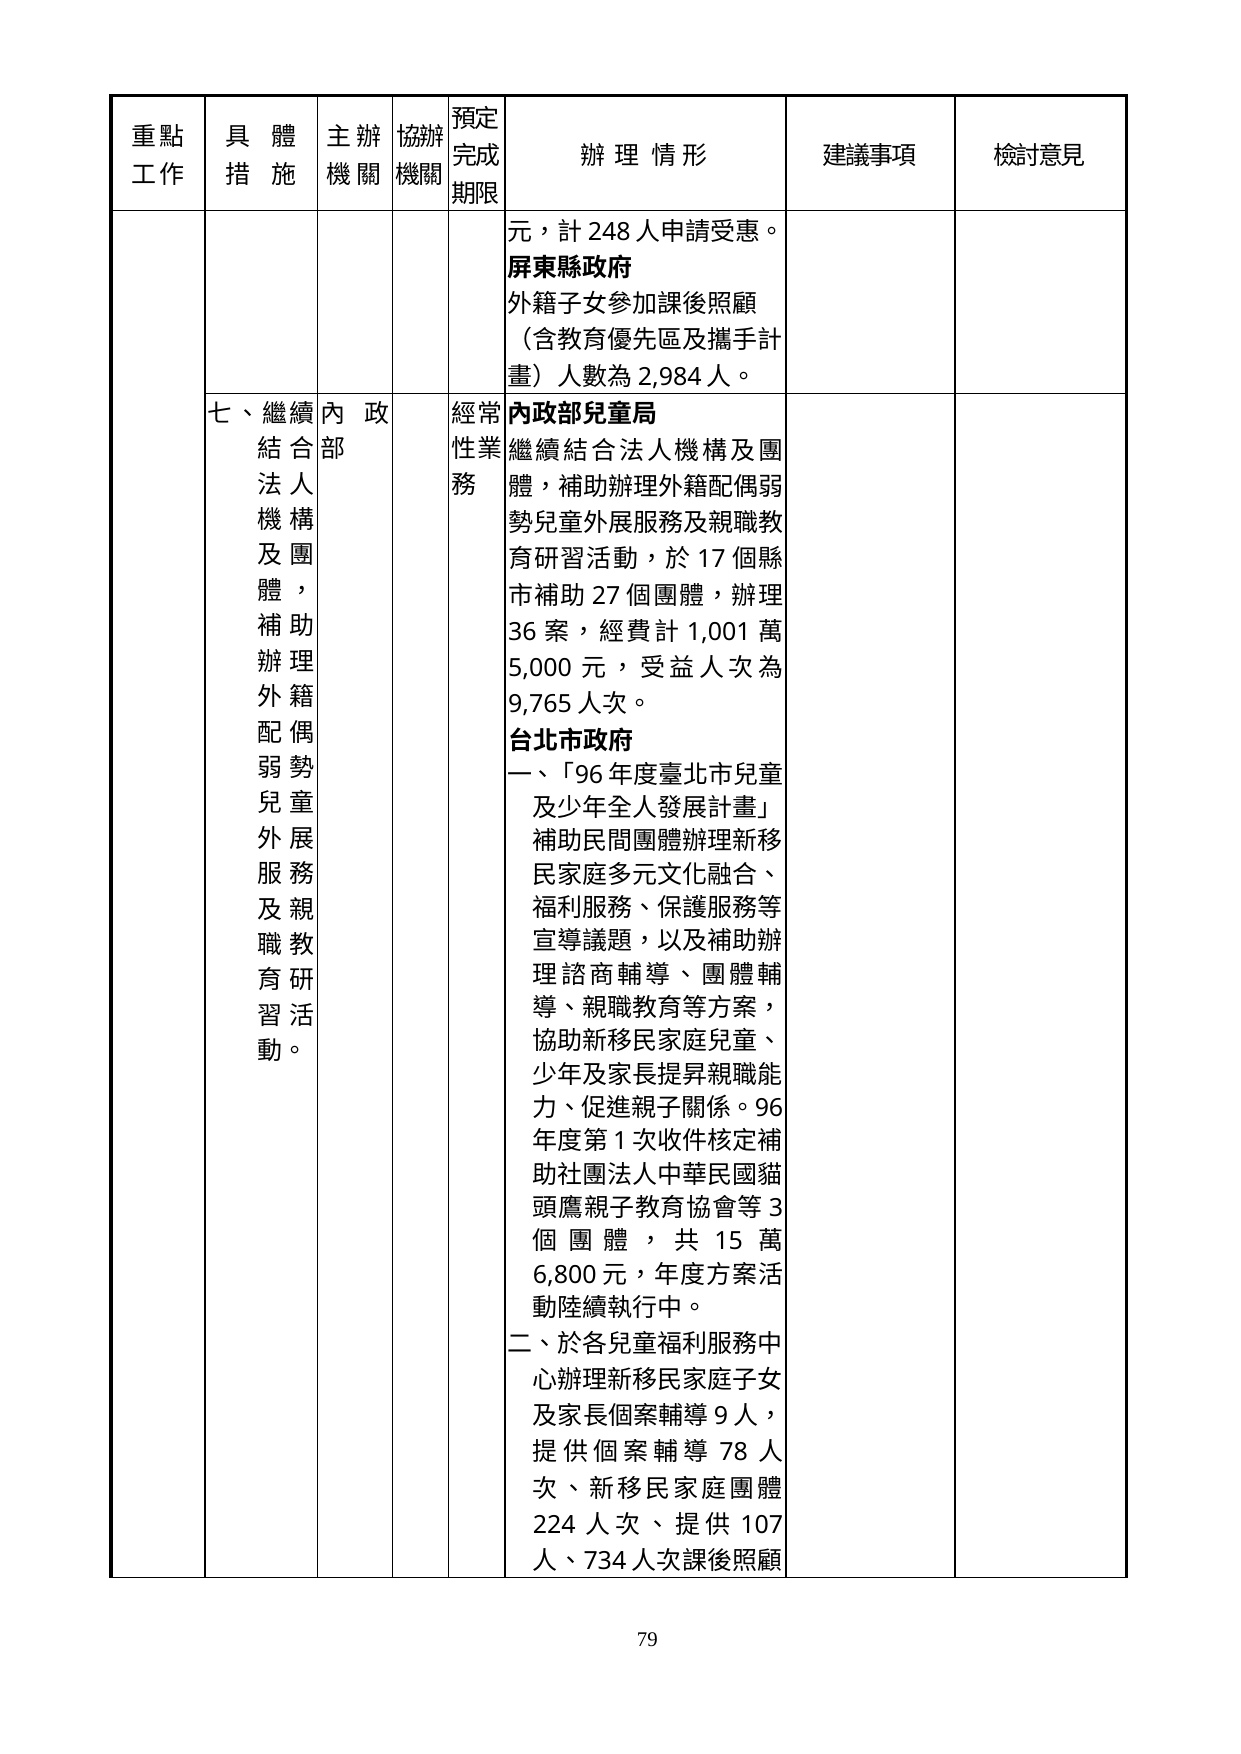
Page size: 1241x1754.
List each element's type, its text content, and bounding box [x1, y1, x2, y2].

table_header 檢討意見 [956, 97, 1125, 209]
table_header 主 辦 機 關 [318, 97, 392, 209]
table_cell 內政部 [318, 394, 392, 1577]
table_cell [956, 394, 1125, 1577]
table_header 預定 完成期限 [449, 97, 504, 209]
table_cell [393, 211, 448, 392]
table_header 具體 措施 [206, 97, 317, 209]
table_cell [318, 211, 392, 392]
table_cell 七、繼續結合法人機構及團體，補助辦理外籍配偶弱勢兒童外展服務及親職教育研習活動。 [206, 394, 317, 1577]
table_cell [449, 211, 504, 392]
table_cell [787, 211, 954, 392]
table_cell [206, 211, 317, 392]
table_cell [787, 394, 954, 1577]
table_cell [113, 211, 204, 1577]
table_cell [956, 211, 1125, 392]
table_header 辦 理 情 形 [506, 97, 785, 209]
table_cell [393, 394, 448, 1577]
table_cell 元，計248人申請受惠。 屏東縣政府 外籍子女參加課後照顧 （含教育優先區及攜手計畫）人數為2,984人。 [506, 211, 785, 392]
table_header 建議事項 [787, 97, 954, 209]
table_header 重點工作 [113, 97, 204, 209]
table_cell 內政部兒童局 繼續結合法人機構及團體，補助辦理外籍配偶弱勢兒童外展服務及親職教育研習活動，於17個縣市補助27個團體，辦理36案，經費計1,001萬5,000元，受益人次為9,765人次。 台北市政府 一、「96年度臺北市兒童及少年全人發展計畫」補助民間團體辦理新移民家庭多元文化融合、福利服務、保護服務等宣導議題，以及補助辦理諮商輔導、團體輔導、親職教育等方案，協助新移民家庭兒童、少年及家長提昇親職能力、促進親子關係。96年度第1次收件核定補助社團法人中華民國貓頭鷹親子教育協會等3個團體，共15萬6,800元，年度方案活動陸續執行中。 二、於各兒童福利服務中心辦理新移民家庭子女及家長個案輔導9人，提供個案輔導78人次、新移民家庭團體224人次、提供107人、734人次課後照顧 [506, 394, 785, 1577]
table_header 協辦機關 [393, 97, 448, 209]
table_cell 經常性業務 [449, 394, 504, 1577]
